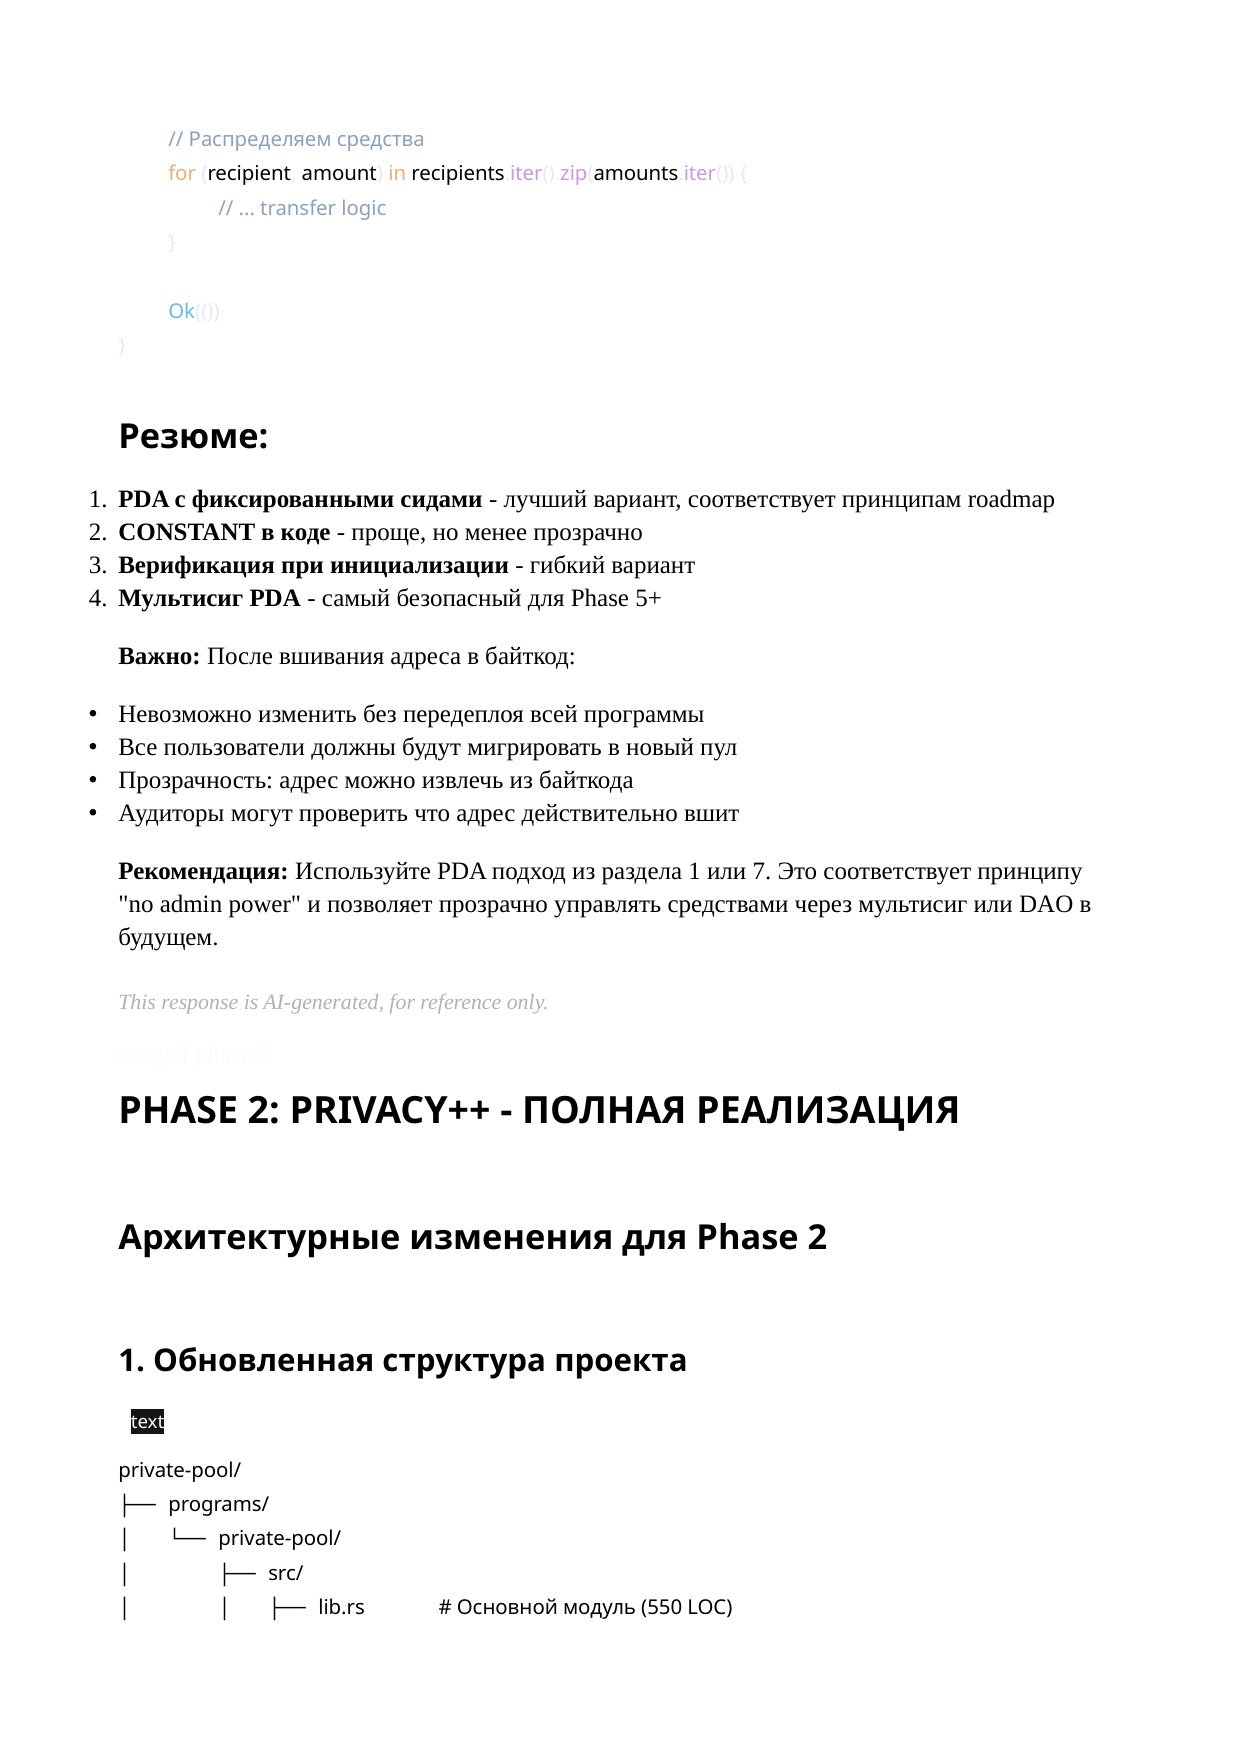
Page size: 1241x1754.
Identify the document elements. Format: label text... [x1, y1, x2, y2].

text создай phase 2 [118, 1029, 1122, 1066]
list Аудиторы могут проверить что адрес действительно вшит [118, 798, 1122, 827]
text ├── programs/ [118, 1483, 1122, 1517]
text │ └── private-pool/ [118, 1517, 1122, 1552]
text text [131, 1406, 1122, 1434]
subtitle Резюме: [118, 409, 1122, 459]
subtitle 1. Обновленная структура проекта [118, 1334, 1122, 1381]
list Все пользователи должны будут мигрировать в новый пул [118, 732, 1122, 761]
list CONSTANT в коде - проще, но менее прозрачно [118, 517, 1122, 546]
text Важно: После вшивания адреса в байткод: [118, 641, 1122, 669]
text │ ├── src/ [118, 1552, 1122, 1586]
list Мультисиг PDA - самый безопасный для Phase 5+ [118, 583, 1122, 612]
subtitle Архитектурные изменения для Phase 2 [118, 1209, 1122, 1259]
list PDA с фиксированными сидами - лучший вариант, соответствует принципам roadmap [118, 484, 1122, 512]
text } [118, 221, 1122, 256]
text This response is AI-generated, for reference only. [118, 980, 1122, 1014]
list Невозможно изменить без передеплоя всей программы [118, 699, 1122, 728]
list Верификация при инициализации - гибкий вариант [118, 550, 1122, 578]
text for (recipient, amount) in recipients.iter().zip(amounts.iter()) { [118, 152, 1122, 187]
text private-pool/ [118, 1449, 1122, 1483]
subtitle PHASE 2: PRIVACY++ - ПОЛНАЯ РЕАЛИЗАЦИЯ [118, 1081, 1122, 1134]
text } [118, 324, 1122, 359]
text // ... transfer logic [118, 187, 1122, 221]
text // Распределяем средства [118, 118, 1122, 152]
text Ok(()) [118, 290, 1122, 324]
list Прозрачность: адрес можно извлечь из байткода [118, 765, 1122, 794]
text │ │ ├── lib.rs # Основной модуль (550 LOC) [118, 1586, 1122, 1621]
text Рекомендация: Используйте PDA подход из раздела 1 или 7. Это соответствует принципу "no admin power" и позволяет прозрачно управлять средствами через мультисиг или DAO в будущем. [118, 856, 1122, 951]
